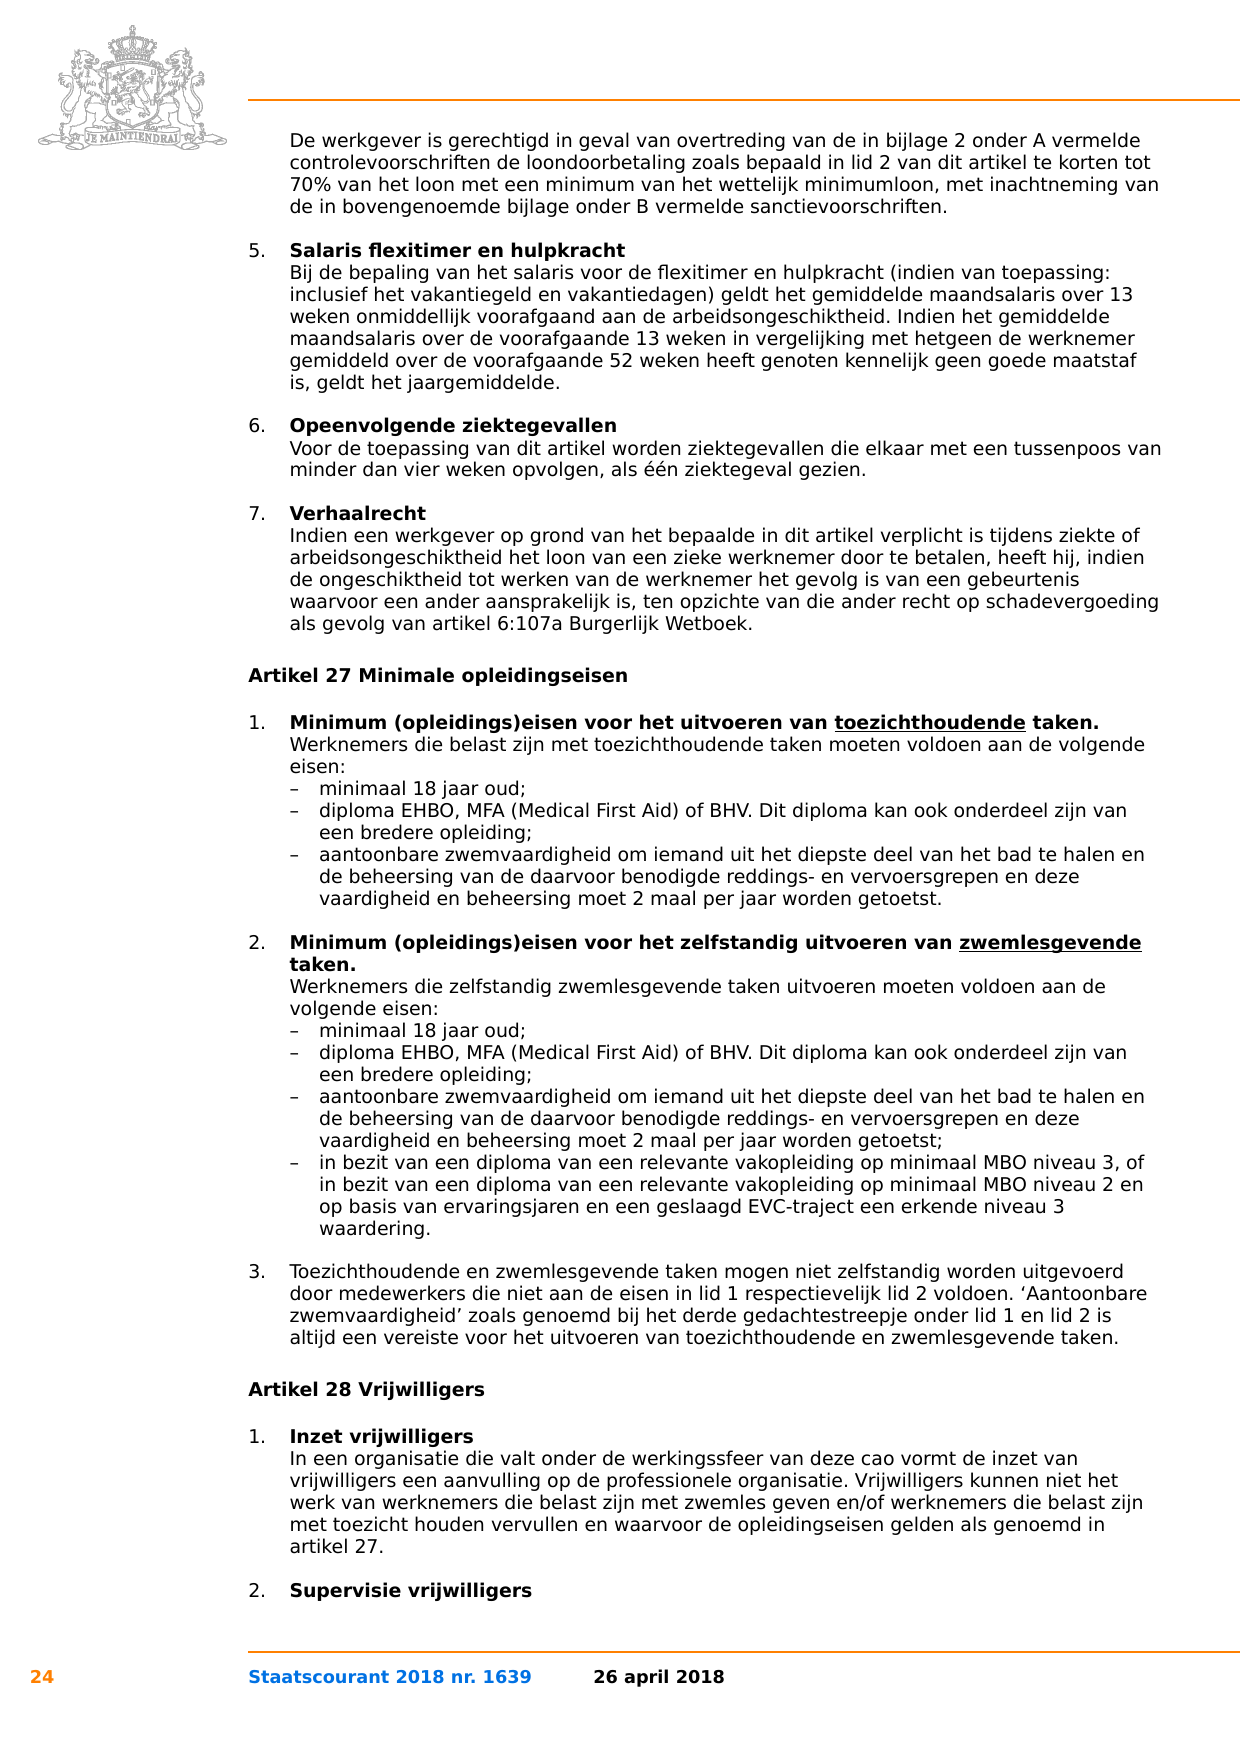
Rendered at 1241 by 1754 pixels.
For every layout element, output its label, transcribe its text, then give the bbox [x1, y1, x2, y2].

text 3. Toezichthoudende en zwemlesgevende taken mogen niet zelfstandig worden uitgevoerd door medewerkers die niet aan de eisen in lid 1 respectievelijk lid 2 voldoen. ‘Aantoonbare zwemvaardigheid’ zoals genoemd bij het derde gedachtestreepje onder lid 1 en lid 2 is altijd een vereiste voor het uitvoeren van toezichthoudende en zwemlesgevende taken. [248, 1261, 1163, 1349]
subtitle Artikel 27 Minimale opleidingseisen [248, 665, 1163, 687]
text Werknemers die zelfstandig zwemlesgevende taken uitvoeren moeten voldoen aan de volgende eisen: [289, 976, 1163, 1020]
text – minimaal 18 jaar oud; [289, 778, 1163, 800]
subtitle Artikel 28 Vrijwilligers [248, 1379, 1163, 1401]
text 5. Salaris flexitimer en hulpkracht [248, 240, 1163, 262]
text 1. Inzet vrijwilligers [248, 1426, 1163, 1448]
text Voor de toepassing van dit artikel worden ziektegevallen die elkaar met een tussenpoos van minder dan vier weken opvolgen, als één ziektegeval gezien. [289, 437, 1163, 481]
text 1. Minimum (opleidings)eisen voor het uitvoeren van toezichthoudende taken. [248, 712, 1163, 734]
text – diploma EHBO, MFA (Medical First Aid) of BHV. Dit diploma kan ook onderdeel zijn van een bredere opleiding; [289, 1042, 1163, 1086]
text 2. Supervisie vrijwilligers [248, 1580, 1163, 1602]
text – aantoonbare zwemvaardigheid om iemand uit het diepste deel van het bad te halen en de beheersing van de daarvoor benodigde reddings- en vervoersgrepen en deze vaardigheid en beheersing moet 2 maal per jaar worden getoetst; [289, 1086, 1163, 1152]
text 7. Verhaalrecht [248, 503, 1163, 525]
text De werkgever is gerechtigd in geval van overtreding van de in bijlage 2 onder A vermelde controlevoorschriften de loondoorbetaling zoals bepaald in lid 2 van dit artikel te korten tot 70% van het loon met een minimum van het wettelijk minimumloon, met inachtneming van de in bovengenoemde bijlage onder B vermelde sanctievoorschriften. [289, 130, 1163, 218]
text – minimaal 18 jaar oud; [289, 1020, 1163, 1042]
text In een organisatie die valt onder de werkingssfeer van deze cao vormt de inzet van vrijwilligers een aanvulling op de professionele organisatie. Vrijwilligers kunnen niet het werk van werknemers die belast zijn met zwemles geven en/of werknemers die belast zijn met toezicht houden vervullen en waarvoor de opleidingseisen gelden als genoemd in artikel 27. [289, 1448, 1163, 1558]
picture [38, 25, 227, 150]
text Indien een werkgever op grond van het bepaalde in dit artikel verplicht is tijdens ziekte of arbeidsongeschiktheid het loon van een zieke werknemer door te betalen, heeft hij, indien de ongeschiktheid tot werken van de werknemer het gevolg is van een gebeurtenis waarvoor een ander aansprakelijk is, ten opzichte van die ander recht op schadevergoeding als gevolg van artikel 6:107a Burgerlijk Wetboek. [289, 525, 1163, 635]
text Bij de bepaling van het salaris voor de flexitimer en hulpkracht (indien van toepassing: inclusief het vakantiegeld en vakantiedagen) geldt het gemiddelde maandsalaris over 13 weken onmiddellijk voorafgaand aan de arbeidsongeschiktheid. Indien het gemiddelde maandsalaris over de voorafgaande 13 weken in vergelijking met hetgeen de werknemer gemiddeld over de voorafgaande 52 weken heeft genoten kennelijk geen goede maatstaf is, geldt het jaargemiddelde. [289, 262, 1163, 393]
text 6. Opeenvolgende ziektegevallen [248, 415, 1163, 437]
text – in bezit van een diploma van een relevante vakopleiding op minimaal MBO niveau 3, of in bezit van een diploma van een relevante vakopleiding op minimaal MBO niveau 2 en op basis van ervaringsjaren en een geslaagd EVC-traject een erkende niveau 3 waardering. [289, 1152, 1163, 1239]
text 2. Minimum (opleidings)eisen voor het zelfstandig uitvoeren van zwemlesgevende taken. [248, 932, 1163, 976]
text – diploma EHBO, MFA (Medical First Aid) of BHV. Dit diploma kan ook onderdeel zijn van een bredere opleiding; [289, 800, 1163, 844]
text Werknemers die belast zijn met toezichthoudende taken moeten voldoen aan de volgende eisen: [289, 734, 1163, 778]
text – aantoonbare zwemvaardigheid om iemand uit het diepste deel van het bad te halen en de beheersing van de daarvoor benodigde reddings- en vervoersgrepen en deze vaardigheid en beheersing moet 2 maal per jaar worden getoetst. [289, 844, 1163, 910]
